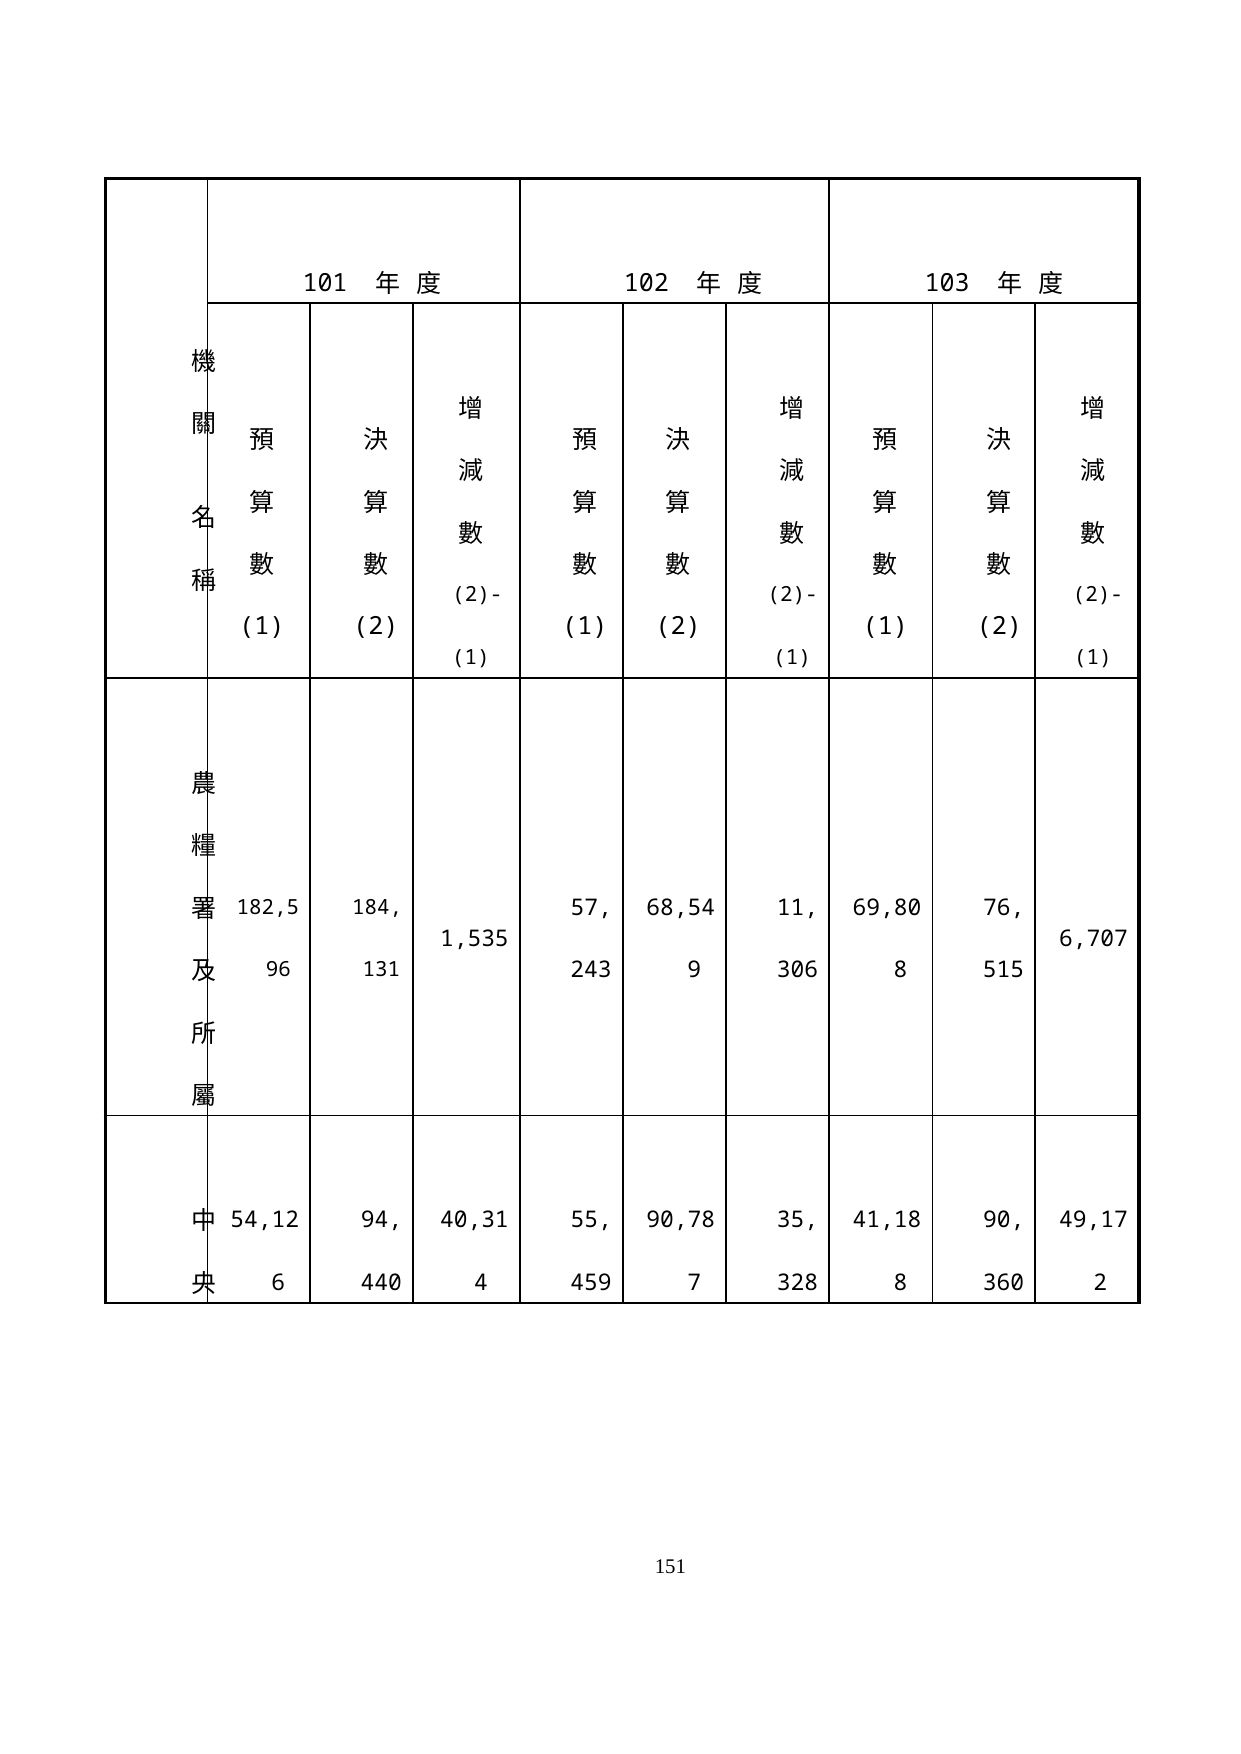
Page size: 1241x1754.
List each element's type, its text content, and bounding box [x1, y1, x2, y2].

table_cell 預算數(1) [521, 304, 622, 677]
table_cell 決算數(2) [311, 304, 412, 677]
table_cell 增減數(2)-(1) [727, 304, 828, 677]
table_cell 90,787 [624, 1116, 725, 1302]
table_cell 69,808 [830, 679, 932, 1115]
table_header 101年度 [208, 180, 519, 302]
table_cell 中央健康保險署 [107, 1116, 207, 1302]
table_cell 182,596 [208, 679, 309, 1115]
table_cell 增減數(2)-(1) [414, 304, 519, 677]
table_cell 35,328 [727, 1116, 828, 1302]
table_cell 預算數(1) [208, 304, 309, 677]
table_cell 76,515 [933, 679, 1034, 1115]
table_cell 40,314 [414, 1116, 519, 1302]
table_cell 預算數(1) [830, 304, 932, 677]
table_cell 11,306 [727, 679, 828, 1115]
table_cell 49,172 [1036, 1116, 1137, 1302]
table_cell 57,243 [521, 679, 622, 1115]
table_cell 1,535 [414, 679, 519, 1115]
table_header 102年度 [521, 180, 828, 302]
table_header 103年度 [830, 180, 1137, 302]
table_cell 6,707 [1036, 679, 1137, 1115]
table_cell 55,459 [521, 1116, 622, 1302]
table_cell 90,360 [933, 1116, 1034, 1302]
table_header 機關 名稱 [107, 180, 207, 677]
table_cell 41,188 [830, 1116, 932, 1302]
table_cell 68,549 [624, 679, 725, 1115]
table_cell 184,131 [311, 679, 412, 1115]
table_cell 54,126 [208, 1116, 309, 1302]
table_cell 決算數(2) [624, 304, 725, 677]
table_cell 增減數(2)-(1) [1036, 304, 1137, 677]
table_cell 決算數(2) [933, 304, 1034, 677]
table_cell 農糧署及所屬 [107, 679, 207, 1115]
table_cell 94,440 [311, 1116, 412, 1302]
